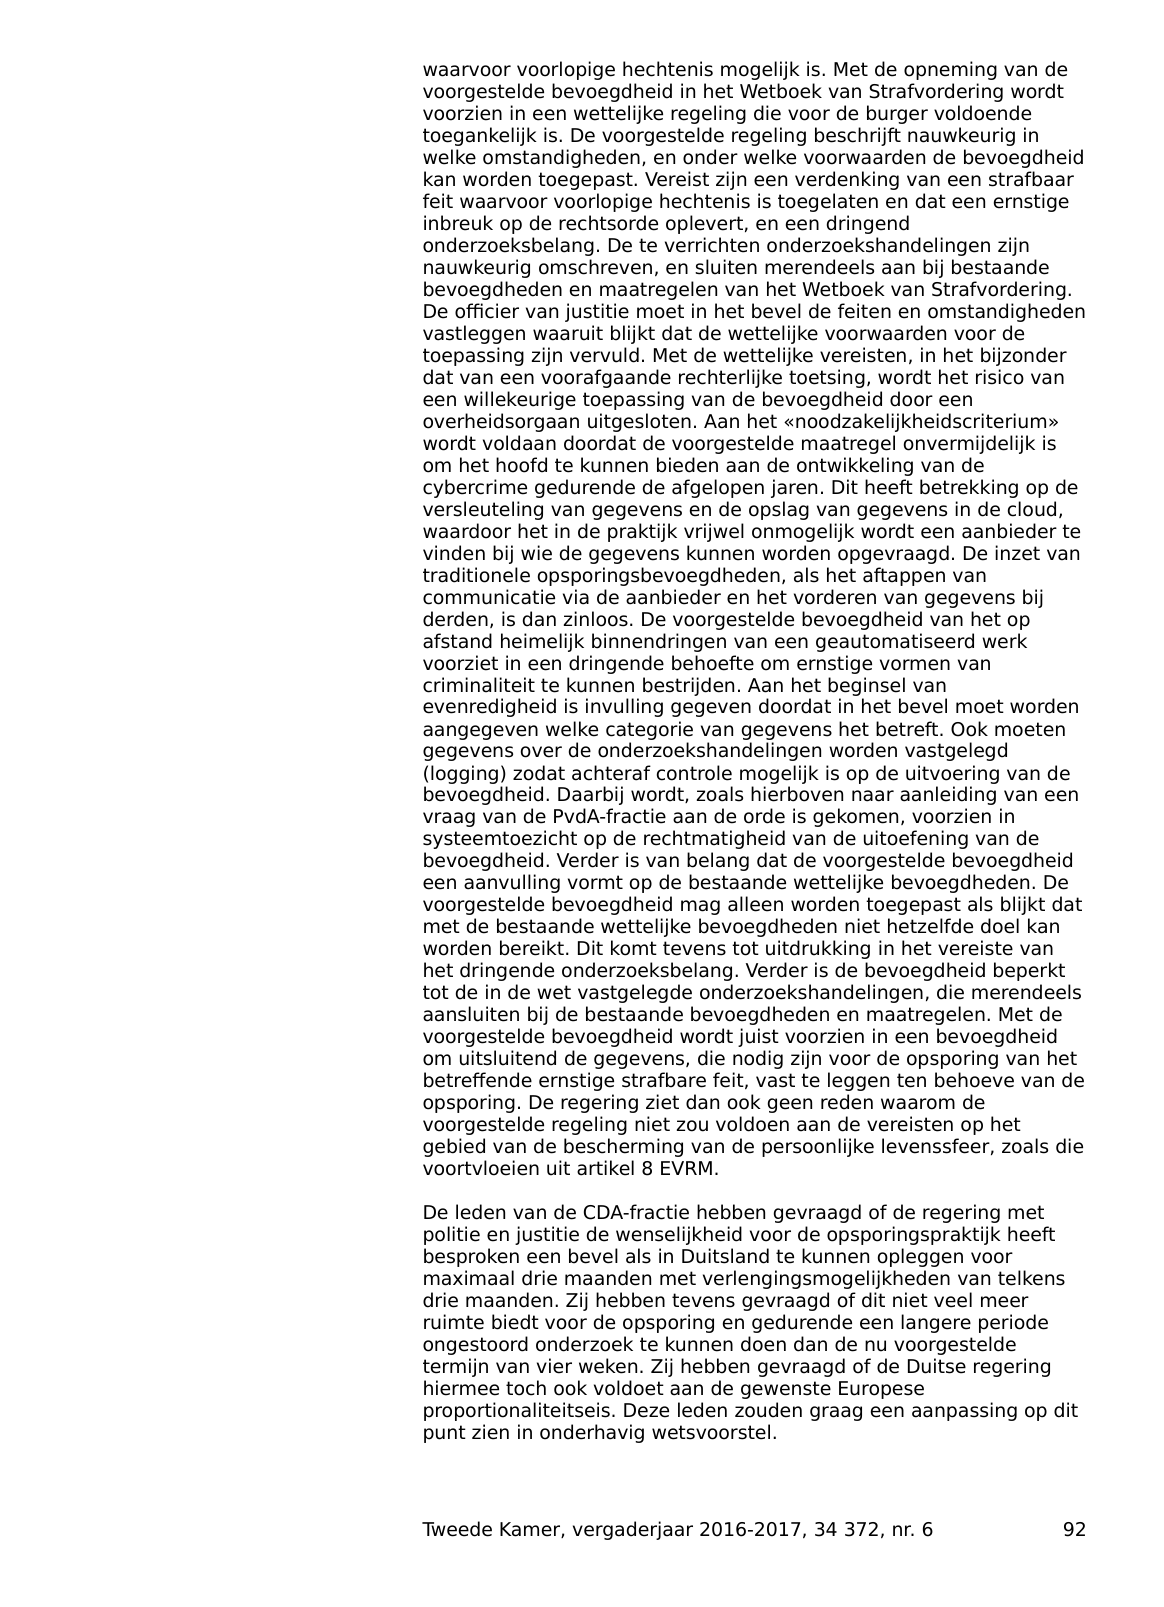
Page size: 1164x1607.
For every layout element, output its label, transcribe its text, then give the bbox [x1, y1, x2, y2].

text De leden van de CDA-fractie hebben gevraagd of de regering met politie en justitie de wenselijkheid voor de opsporingspraktijk heeft besproken een bevel als in Duitsland te kunnen opleggen voor maximaal drie maanden met verlengingsmogelijkheden van telkens drie maanden. Zij hebben tevens gevraagd of dit niet veel meer ruimte biedt voor de opsporing en gedurende een langere periode ongestoord onderzoek te kunnen doen dan de nu voorgestelde termijn van vier weken. Zij hebben gevraagd of de Duitse regering hiermee toch ook voldoet aan de gewenste Europese proportionaliteitseis. Deze leden zouden graag een aanpassing op dit punt zien in onderhavig wetsvoorstel. [422, 1202, 1087, 1444]
text waarvoor voorlopige hechtenis mogelijk is. Met de opneming van de voorgestelde bevoegdheid in het Wetboek van Strafvordering wordt voorzien in een wettelijke regeling die voor de burger voldoende toegankelijk is. De voorgestelde regeling beschrijft nauwkeurig in welke omstandigheden, en onder welke voorwaarden de bevoegdheid kan worden toegepast. Vereist zijn een verdenking van een strafbaar feit waarvoor voorlopige hechtenis is toegelaten en dat een ernstige inbreuk op de rechtsorde oplevert, en een dringend onderzoeksbelang. De te verrichten onderzoekshandelingen zijn nauwkeurig omschreven, en sluiten merendeels aan bij bestaande bevoegdheden en maatregelen van het Wetboek van Strafvordering. De officier van justitie moet in het bevel de feiten en omstandigheden vastleggen waaruit blijkt dat de wettelijke voorwaarden voor de toepassing zijn vervuld. Met de wettelijke vereisten, in het bijzonder dat van een voorafgaande rechterlijke toetsing, wordt het risico van een willekeurige toepassing van de bevoegdheid door een overheidsorgaan uitgesloten. Aan het «noodzakelijkheidscriterium» wordt voldaan doordat de voorgestelde maatregel onvermijdelijk is om het hoofd te kunnen bieden aan de ontwikkeling van de cybercrime gedurende de afgelopen jaren. Dit heeft betrekking op de versleuteling van gegevens en de opslag van gegevens in de cloud, waardoor het in de praktijk vrijwel onmogelijk wordt een aanbieder te vinden bij wie de gegevens kunnen worden opgevraagd. De inzet van traditionele opsporingsbevoegdheden, als het aftappen van communicatie via de aanbieder en het vorderen van gegevens bij derden, is dan zinloos. De voorgestelde bevoegdheid van het op afstand heimelijk binnendringen van een geautomatiseerd werk voorziet in een dringende behoefte om ernstige vormen van criminaliteit te kunnen bestrijden. Aan het beginsel van evenredigheid is invulling gegeven doordat in het bevel moet worden aangegeven welke categorie van gegevens het betreft. Ook moeten gegevens over de onderzoekshandelingen worden vastgelegd (logging) zodat achteraf controle mogelijk is op de uitvoering van de bevoegdheid. Daarbij wordt, zoals hierboven naar aanleiding van een vraag van de PvdA-fractie aan de orde is gekomen, voorzien in systeemtoezicht op de rechtmatigheid van de uitoefening van de bevoegdheid. Verder is van belang dat de voorgestelde bevoegdheid een aanvulling vormt op de bestaande wettelijke bevoegdheden. De voorgestelde bevoegdheid mag alleen worden toegepast als blijkt dat met de bestaande wettelijke bevoegdheden niet hetzelfde doel kan worden bereikt. Dit komt tevens tot uitdrukking in het vereiste van het dringende onderzoeksbelang. Verder is de bevoegdheid beperkt tot de in de wet vastgelegde onderzoekshandelingen, die merendeels aansluiten bij de bestaande bevoegdheden en maatregelen. Met de voorgestelde bevoegdheid wordt juist voorzien in een bevoegdheid om uitsluitend de gegevens, die nodig zijn voor de opsporing van het betreffende ernstige strafbare feit, vast te leggen ten behoeve van de opsporing. De regering ziet dan ook geen reden waarom de voorgestelde regeling niet zou voldoen aan de vereisten op het gebied van de bescherming van de persoonlijke levenssfeer, zoals die voortvloeien uit artikel 8 EVRM. [422, 59, 1087, 1180]
